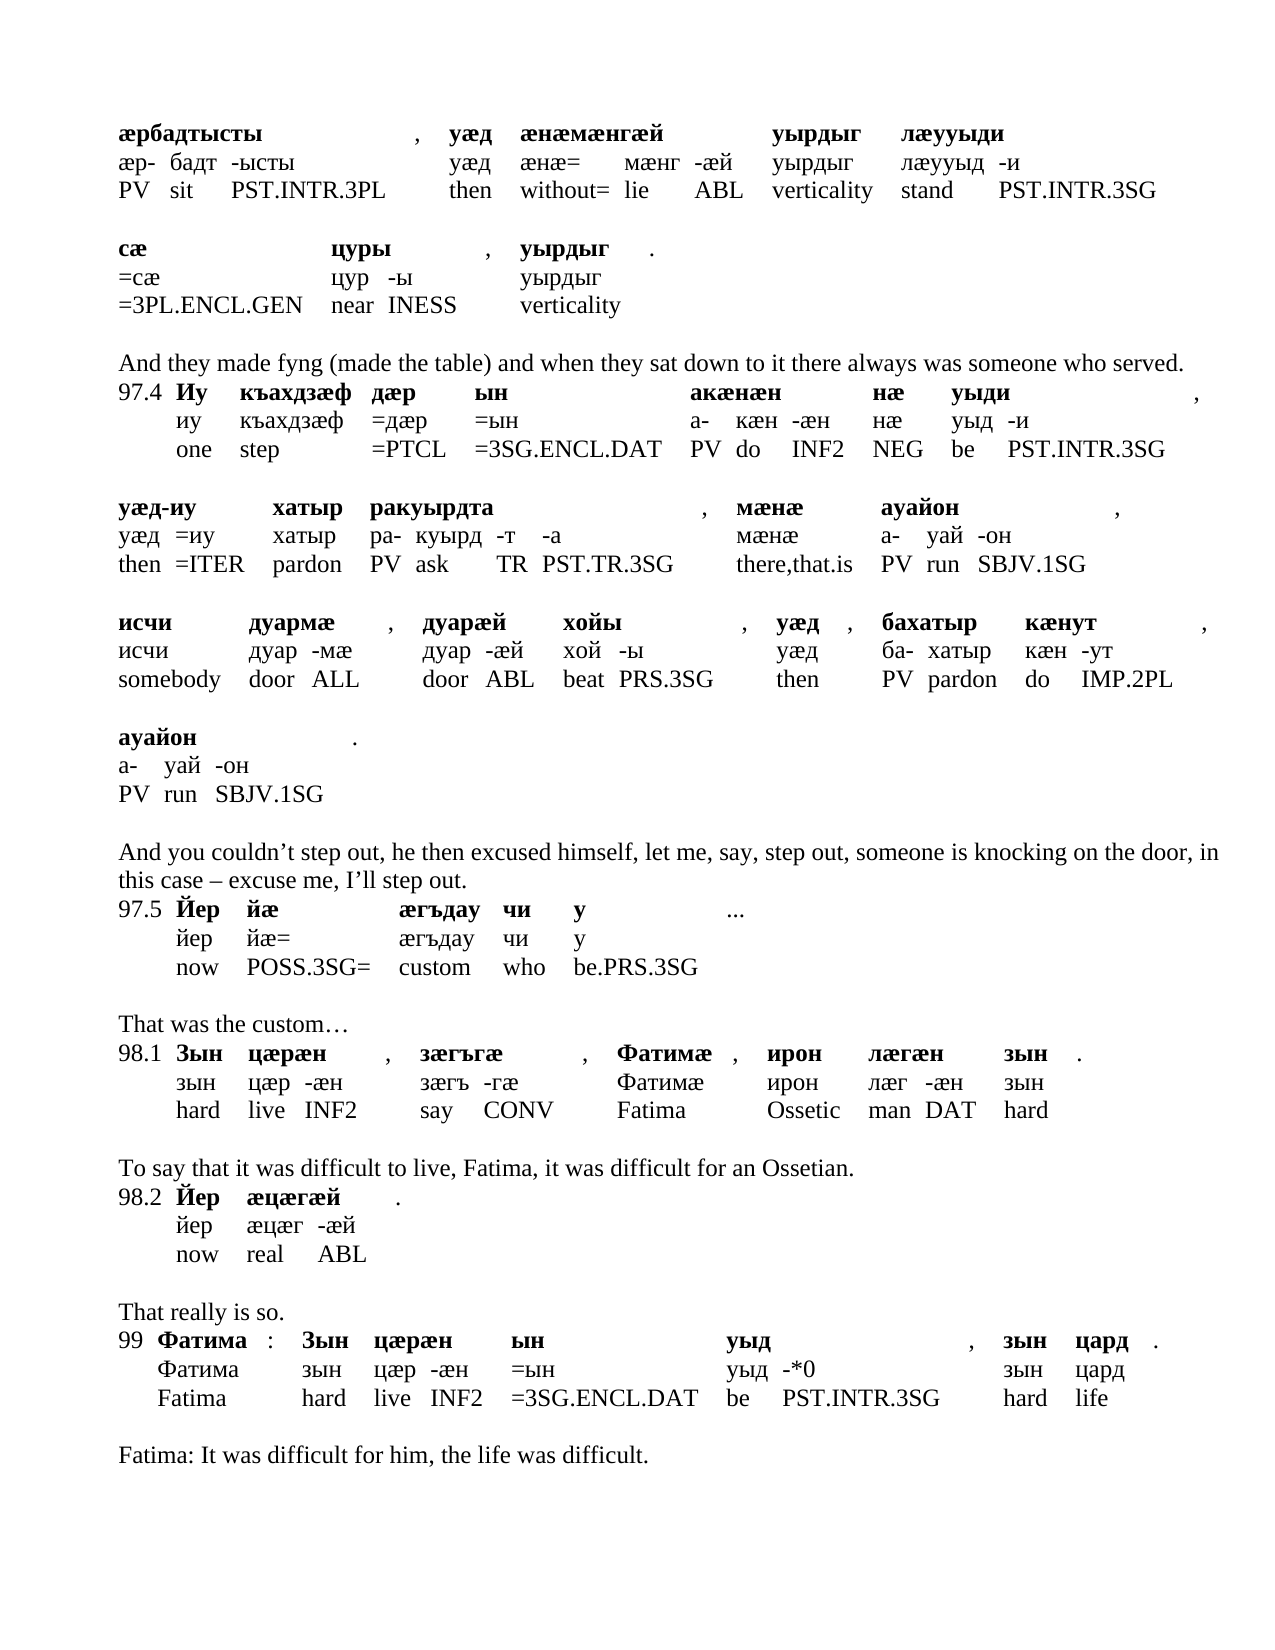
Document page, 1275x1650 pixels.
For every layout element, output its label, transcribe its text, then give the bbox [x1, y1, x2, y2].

text , [582, 1038, 603, 1067]
text нæ [872, 406, 924, 434]
text лæгæн [868, 1038, 990, 1067]
text PV [882, 664, 914, 693]
text кæн [736, 406, 778, 434]
text stand [901, 176, 984, 204]
text бахатыр [882, 607, 1011, 636]
text дуарæй [422, 607, 549, 636]
text ауайон [118, 722, 338, 751]
text исчи [118, 607, 235, 636]
text æнæмæнгæй [520, 118, 758, 147]
text , [732, 1038, 753, 1067]
text . [352, 722, 373, 751]
text real [246, 1239, 303, 1268]
text PST.INTR.3SG [998, 176, 1157, 204]
text -и [1007, 406, 1166, 434]
text хатыр [272, 521, 342, 549]
text уай [926, 521, 963, 549]
text beat [563, 664, 605, 693]
text CONV [483, 1096, 554, 1124]
text ABL [694, 176, 744, 204]
text зын [1004, 1038, 1062, 1067]
text уыд [726, 1326, 954, 1354]
text =ын [511, 1354, 698, 1383]
text . [1076, 1038, 1097, 1067]
text Йер [176, 1182, 233, 1211]
text бадт [169, 147, 217, 176]
text do [1025, 664, 1067, 693]
text хой [563, 636, 605, 664]
text be [726, 1383, 768, 1412]
text мæнг [624, 147, 680, 176]
text IMP.2PL [1081, 664, 1173, 693]
text уыд [951, 406, 993, 434]
text PST.TR.3SG [542, 549, 674, 578]
text pardon [928, 664, 997, 693]
text дуар [249, 636, 298, 664]
text ын [474, 377, 676, 406]
text then [776, 664, 819, 693]
text door [422, 664, 471, 693]
text PV [118, 779, 150, 808]
text ... [726, 894, 747, 923]
text -æн [925, 1067, 976, 1096]
text уæд [776, 636, 819, 664]
text цæр [248, 1067, 291, 1096]
text уырдыг [520, 262, 621, 291]
text æцæг [246, 1211, 303, 1239]
text ALL [311, 664, 360, 693]
text куырд [415, 521, 482, 549]
text æцæгæй [246, 1182, 381, 1211]
text -мæ [311, 636, 360, 664]
text PRS.3SG [618, 664, 714, 693]
text зæгъ [420, 1067, 469, 1096]
text -ысты [231, 147, 387, 176]
text Зын [302, 1326, 360, 1354]
text PV [369, 549, 402, 578]
text -ут [1081, 636, 1173, 664]
text -и [998, 147, 1157, 176]
text lie [624, 176, 680, 204]
text SBJV.1SG [977, 549, 1086, 578]
text INF2 [792, 434, 844, 463]
text зæгъгæ [420, 1038, 568, 1067]
text æгъдау [399, 894, 489, 923]
text Фатимæ [617, 1038, 718, 1067]
text ауайон [881, 492, 1100, 521]
text ABL [317, 1239, 367, 1268]
text , [1193, 377, 1214, 406]
text who [503, 952, 546, 981]
text =3SG.ENCL.DAT [474, 434, 662, 463]
text then [118, 549, 161, 578]
text ирон [767, 1067, 840, 1096]
text хатыр [928, 636, 997, 664]
text , [1201, 607, 1222, 636]
text ра- [369, 521, 402, 549]
text йер [176, 923, 219, 952]
text уырдыг [520, 233, 635, 262]
text run [164, 779, 201, 808]
text цæрæн [248, 1038, 371, 1067]
text somebody [118, 664, 221, 693]
text мæнæ [736, 521, 853, 549]
text That really is so. [118, 1297, 1249, 1326]
text зын [302, 1354, 346, 1383]
text йер [176, 1211, 219, 1239]
text уæд-иу [118, 492, 259, 521]
text say [420, 1096, 469, 1124]
text ын [511, 1326, 712, 1354]
text у [573, 923, 698, 952]
text To say that it was difficult to live, Fatima, it was difficult for an Ossetian. [118, 1153, 1249, 1182]
text йæ= [246, 923, 371, 952]
text verticality [520, 291, 621, 319]
text And they made fyng (made the table) and when they sat down to it there always was someone who served. [118, 348, 1249, 377]
text PST.INTR.3PL [231, 176, 387, 204]
text And you couldn’t step out, he then excused himself, let me, say, step out, someone is knocking on the door, in this case – excuse me, I’ll step out. [118, 837, 1249, 894]
text step [239, 434, 344, 463]
text DAT [925, 1096, 976, 1124]
text а- [118, 751, 150, 779]
text зын [1003, 1354, 1048, 1383]
text хатыр [272, 492, 356, 521]
text That was the custom… [118, 1009, 1249, 1038]
text æр- [118, 147, 156, 176]
text , [414, 118, 435, 147]
text then [449, 176, 492, 204]
text дуар [422, 636, 471, 664]
text 98.1 [118, 1038, 162, 1067]
text PV [690, 434, 722, 463]
text life [1075, 1383, 1125, 1412]
text 98.2 [118, 1182, 162, 1211]
text Фатима [157, 1326, 253, 1354]
text , [741, 607, 762, 636]
text мæнæ [736, 492, 867, 521]
text PV [118, 176, 156, 204]
text -æн [430, 1354, 483, 1383]
text -а [542, 521, 674, 549]
text one [176, 434, 212, 463]
text INF2 [304, 1096, 357, 1124]
text , [485, 233, 506, 262]
text къахдзæф [239, 377, 358, 406]
text sit [169, 176, 217, 204]
text Fatima: It was difficult for him, the life was difficult. [118, 1441, 1249, 1469]
text ирон [767, 1038, 854, 1067]
text Ossetic [767, 1096, 840, 1124]
text къахдзæф [239, 406, 344, 434]
text live [248, 1096, 291, 1124]
text now [176, 952, 219, 981]
text Зын [176, 1038, 234, 1067]
text . [1153, 1326, 1174, 1354]
text without= [520, 176, 610, 204]
text POSS.3SG= [246, 952, 371, 981]
text уыди [951, 377, 1179, 406]
text TR [496, 549, 528, 578]
text do [736, 434, 778, 463]
text уæд [776, 607, 833, 636]
text зын [1003, 1326, 1061, 1354]
text door [249, 664, 298, 693]
text now [176, 1239, 219, 1268]
text run [926, 549, 963, 578]
text ask [415, 549, 482, 578]
text : [267, 1326, 288, 1354]
text зын [176, 1067, 220, 1096]
text , [385, 1038, 406, 1067]
text hard [176, 1096, 220, 1124]
text дуармæ [249, 607, 374, 636]
text кæн [1025, 636, 1067, 664]
text йæ [246, 894, 385, 923]
text кæнут [1025, 607, 1187, 636]
text , [701, 492, 722, 521]
text -ы [618, 636, 714, 664]
text уыд [726, 1354, 768, 1383]
text be [951, 434, 993, 463]
text custom [399, 952, 475, 981]
text цæр [374, 1354, 416, 1383]
text лæууыд [901, 147, 984, 176]
text -æн [304, 1067, 357, 1096]
text а- [690, 406, 722, 434]
text =ын [474, 406, 662, 434]
text цард [1075, 1326, 1139, 1354]
text INF2 [430, 1383, 483, 1412]
text æрбадтысты [118, 118, 400, 147]
text 97.5 [118, 894, 162, 923]
text INESS [388, 291, 457, 319]
text Йер [176, 894, 233, 923]
text -æн [792, 406, 844, 434]
text ракуырдта [369, 492, 688, 521]
text hard [1004, 1096, 1048, 1124]
text , [847, 607, 868, 636]
text уæд [449, 147, 492, 176]
text чи [503, 923, 546, 952]
text SBJV.1SG [215, 779, 324, 808]
text Fatima [157, 1383, 239, 1412]
text уæд [118, 521, 161, 549]
text =иу [175, 521, 245, 549]
text сæ [118, 233, 317, 262]
text акæнæн [690, 377, 858, 406]
text исчи [118, 636, 221, 664]
text зын [1004, 1067, 1048, 1096]
text live [374, 1383, 416, 1412]
text Иу [176, 377, 226, 406]
text иу [176, 406, 212, 434]
text цур [331, 262, 374, 291]
text =3PL.ENCL.GEN [118, 291, 303, 319]
text цард [1075, 1354, 1125, 1383]
text NEG [872, 434, 924, 463]
text ABL [485, 664, 535, 693]
text pardon [272, 549, 342, 578]
text Фатимæ [617, 1067, 704, 1096]
text . [395, 1182, 416, 1211]
text нæ [872, 377, 937, 406]
text чи [503, 894, 559, 923]
text цуры [331, 233, 471, 262]
text æгъдау [399, 923, 475, 952]
text hard [1003, 1383, 1048, 1412]
text æнæ= [520, 147, 610, 176]
text уæд [449, 118, 506, 147]
text =ITER [175, 549, 245, 578]
text -æй [317, 1211, 367, 1239]
text man [868, 1096, 911, 1124]
text 99 [118, 1326, 143, 1354]
text =сæ [118, 262, 303, 291]
text -æй [485, 636, 535, 664]
text цæрæн [374, 1326, 497, 1354]
text , [388, 607, 409, 636]
text -т [496, 521, 528, 549]
text -он [977, 521, 1086, 549]
text =PTCL [371, 434, 447, 463]
text verticality [772, 176, 873, 204]
text дæр [371, 377, 461, 406]
text -*0 [782, 1354, 941, 1383]
text . [649, 233, 670, 262]
text -он [215, 751, 324, 779]
text уай [164, 751, 201, 779]
text Фатима [157, 1354, 239, 1383]
text -ы [388, 262, 457, 291]
text у [573, 894, 712, 923]
text =3SG.ENCL.DAT [511, 1383, 698, 1412]
text Fatima [617, 1096, 704, 1124]
text уырдыг [772, 147, 873, 176]
text near [331, 291, 374, 319]
text , [1114, 492, 1135, 521]
text there,that.is [736, 549, 853, 578]
text , [968, 1326, 989, 1354]
text hard [302, 1383, 346, 1412]
text ба- [882, 636, 914, 664]
text уырдыг [772, 118, 887, 147]
text лæг [868, 1067, 911, 1096]
text лæууыди [901, 118, 1171, 147]
text -гæ [483, 1067, 554, 1096]
text 97.4 [118, 377, 162, 406]
text -æй [694, 147, 744, 176]
text а- [881, 521, 913, 549]
text PST.INTR.3SG [782, 1383, 941, 1412]
text хойы [563, 607, 728, 636]
text =дæр [371, 406, 447, 434]
text PST.INTR.3SG [1007, 434, 1166, 463]
text be.PRS.3SG [573, 952, 698, 981]
text PV [881, 549, 913, 578]
